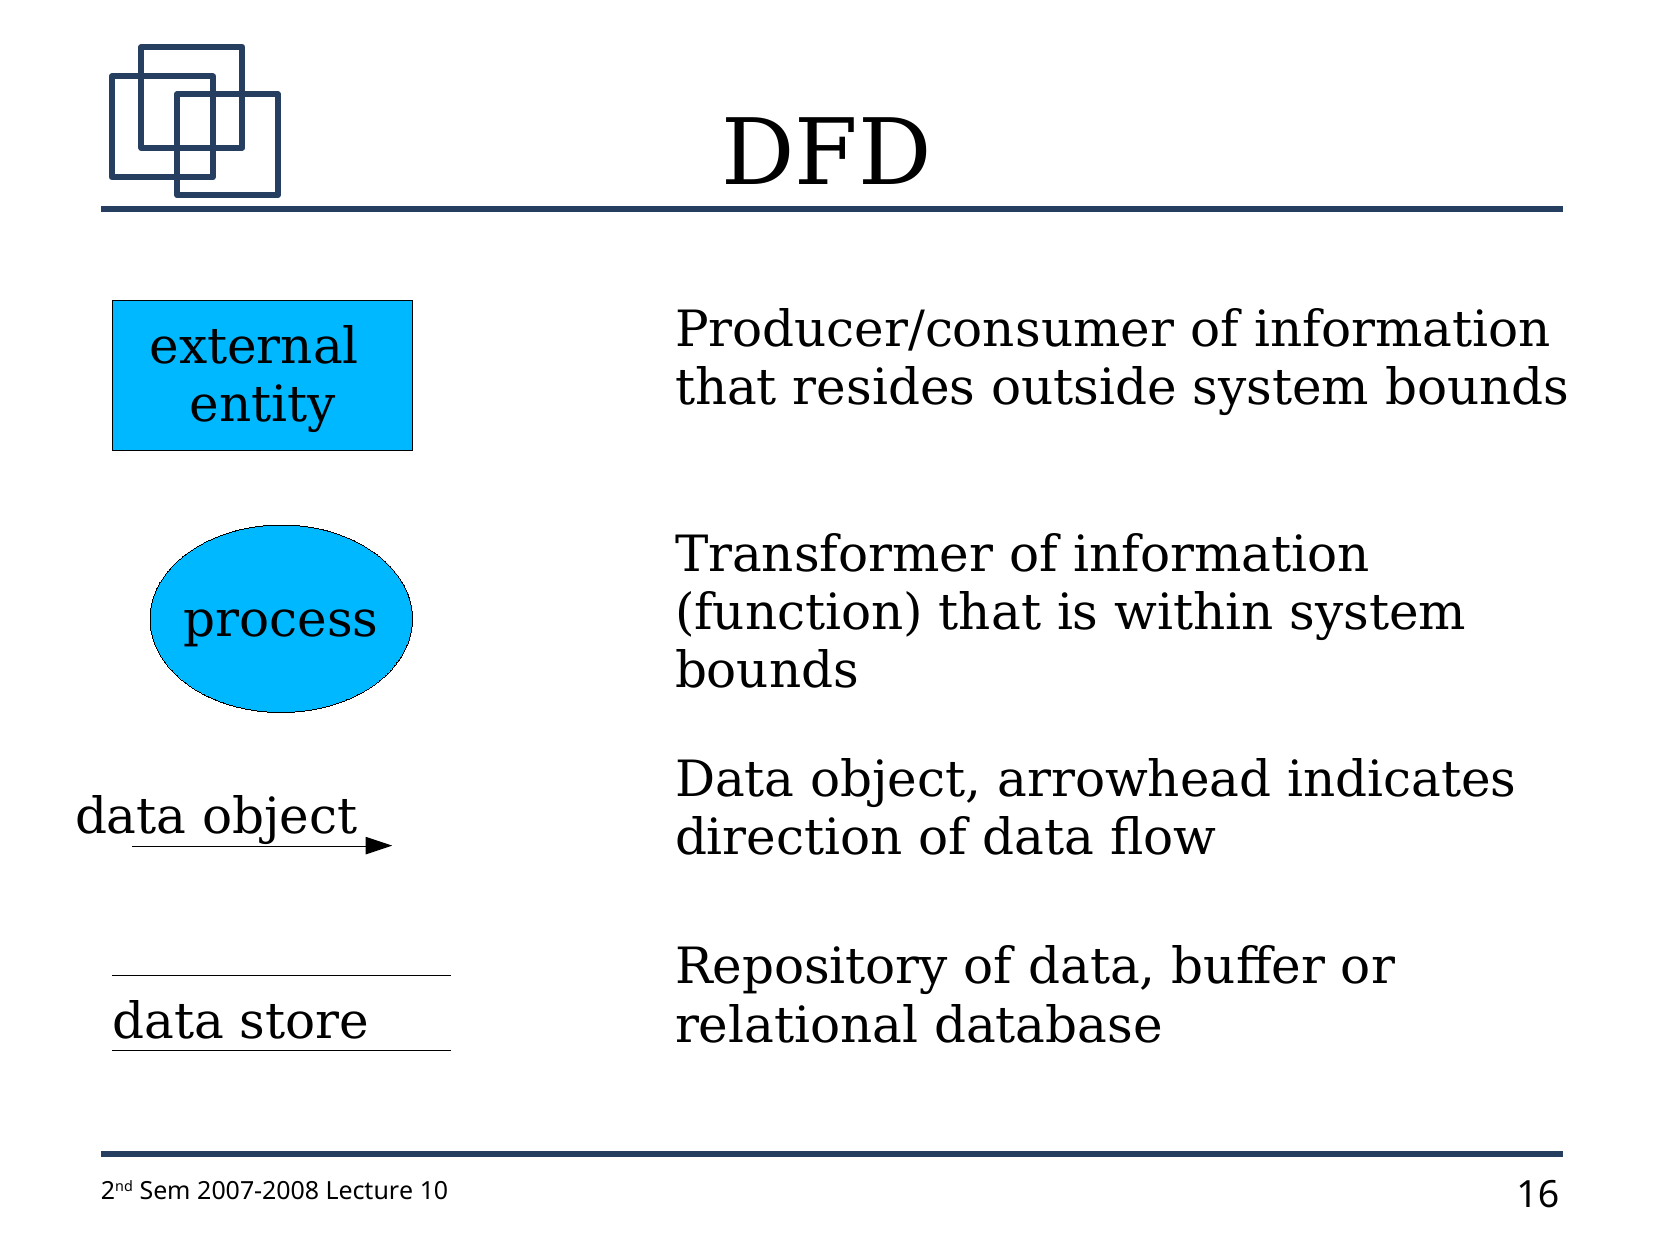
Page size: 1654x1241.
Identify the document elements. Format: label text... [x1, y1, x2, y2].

text_box data object [75, 787, 376, 846]
text_box Transformer of information (function) that is within system bounds [675, 525, 1576, 700]
text_box process [150, 525, 413, 713]
text_box external entity [112, 300, 413, 451]
text_box Producer/consumer of information that resides outside system bounds [675, 300, 1576, 417]
text_box Repository of data, buffer or relational database [675, 937, 1576, 1055]
text_box data store [112, 991, 451, 1051]
text_box Data object, arrowhead indicates direction of data flow [675, 750, 1576, 867]
title DFD [82, 49, 1571, 257]
